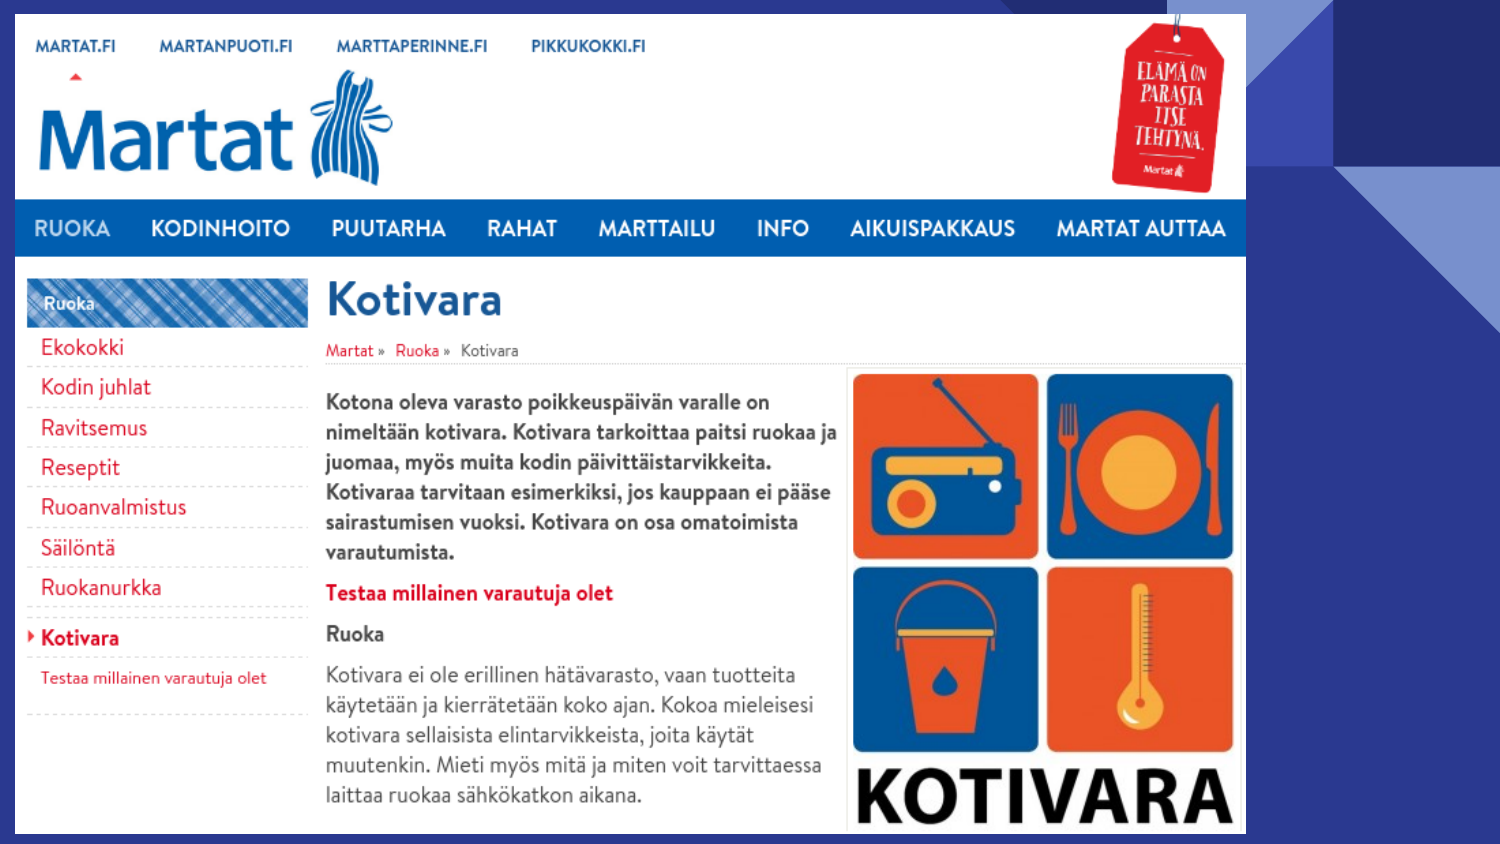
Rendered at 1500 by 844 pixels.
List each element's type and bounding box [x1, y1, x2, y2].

picture [15, 14, 1246, 834]
